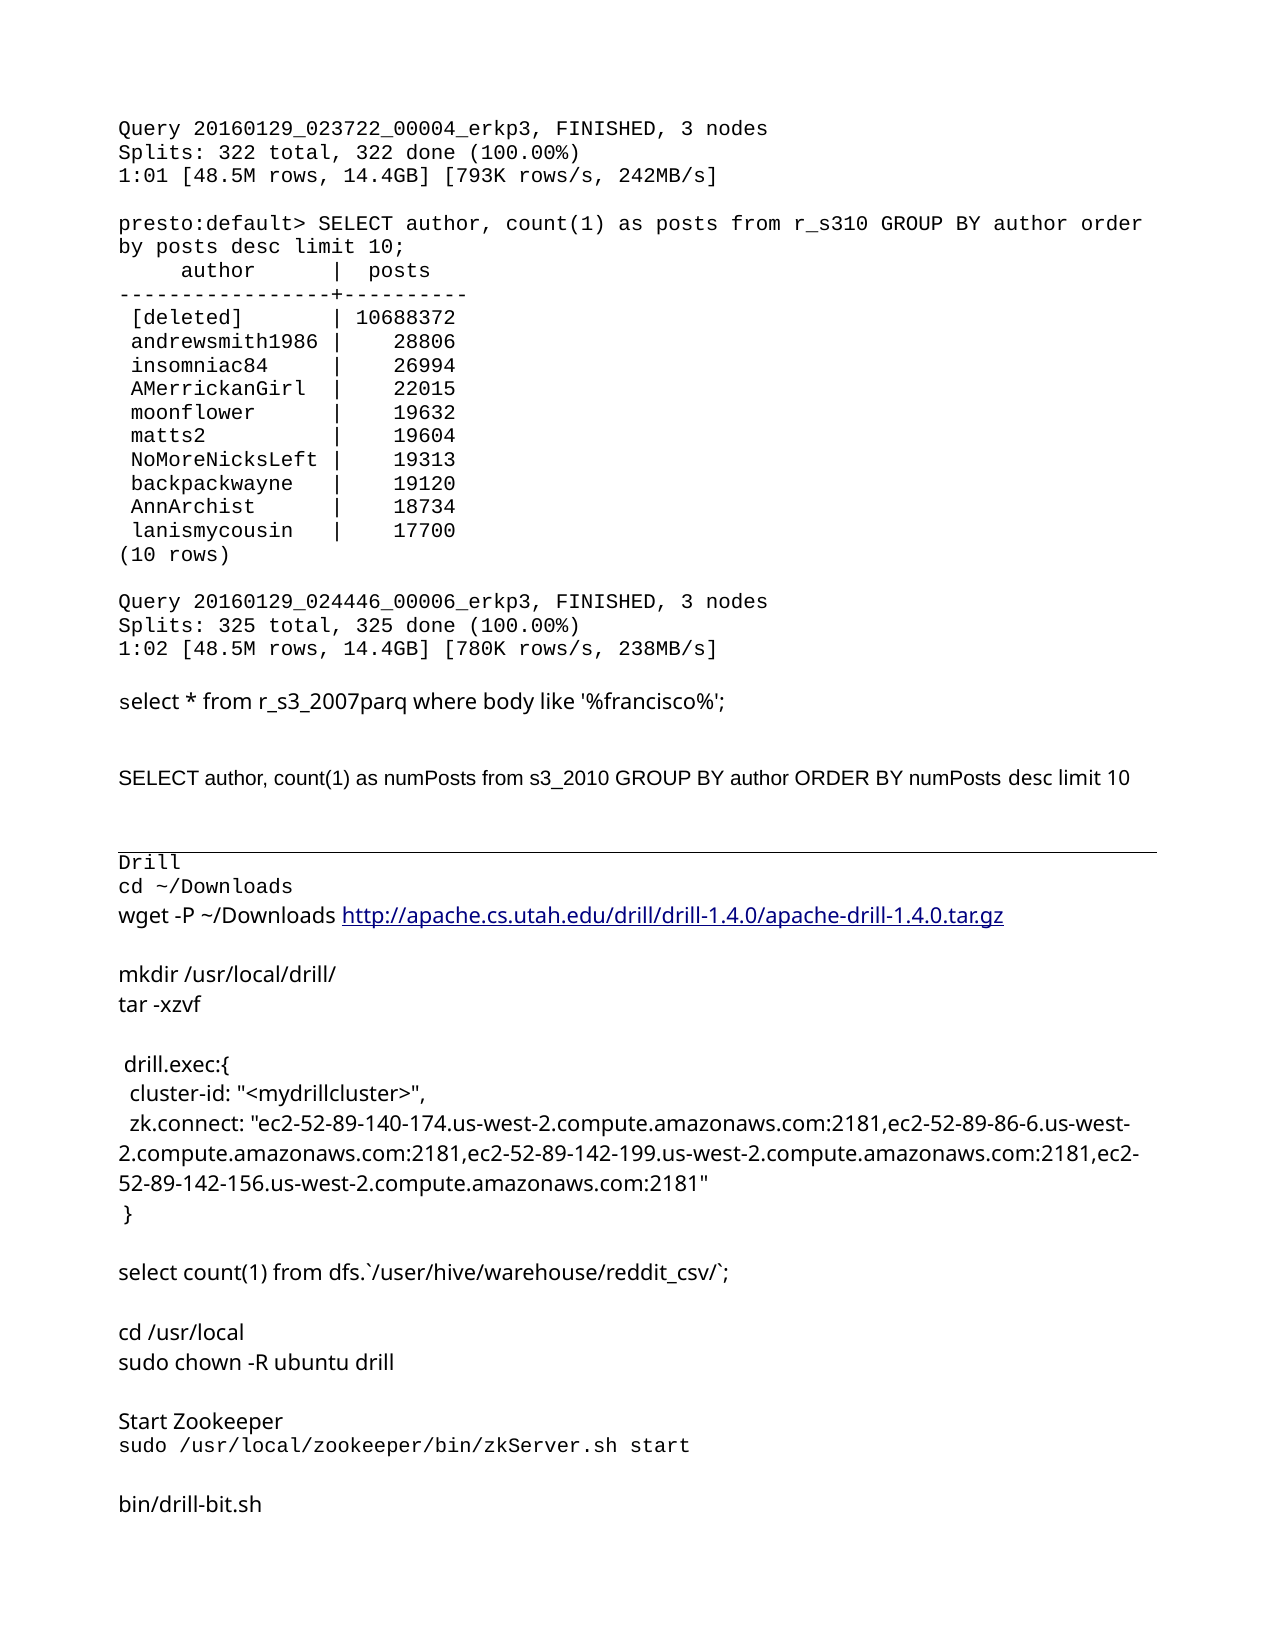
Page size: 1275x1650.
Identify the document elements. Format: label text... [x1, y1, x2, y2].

text author | posts [118, 260, 1157, 284]
text cluster-id: "<mydrillcluster>", [118, 1078, 1157, 1108]
text mkdir /usr/local/drill/ [118, 959, 1157, 989]
text sudo /usr/local/zookeeper/bin/zkServer.sh start [118, 1436, 1157, 1459]
text Splits: 322 total, 322 done (100.00%) [118, 142, 1157, 165]
text AMerrickanGirl | 22015 [118, 378, 1157, 402]
text drill.exec:{ [118, 1049, 1157, 1078]
text AnnArchist | 18734 [118, 496, 1157, 520]
text backpackwayne | 19120 [118, 473, 1157, 496]
text Start Zookeeper [118, 1406, 1157, 1436]
text insomniac84 | 26994 [118, 354, 1157, 378]
text Query 20160129_023722_00004_erkp3, FINISHED, 3 nodes [118, 118, 1157, 142]
text wget -P ~/Downloads http://apache.cs.utah.edu/drill/drill-1.4.0/apache-drill-1.4.0.tar.gz [118, 900, 1157, 929]
text -----------------+---------- [118, 284, 1157, 307]
text select count(1) from dfs.`/user/hive/warehouse/reddit_csv/`; [118, 1257, 1157, 1287]
text cd ~/Downloads [118, 876, 1157, 900]
text presto:default> SELECT author, count(1) as posts from r_s310 GROUP BY author order by posts desc limit 10; [118, 213, 1157, 260]
text moonflower | 19632 [118, 402, 1157, 426]
text zk.connect: "ec2-52-89-140-174.us-west-2.compute.amazonaws.com:2181,ec2-52-89-86-6.us-west-2.compute.amazonaws.com:2181,ec2-52-89-142-199.us-west-2.compute.amazonaws.com:2181,ec2-52-89-142-156.us-west-2.compute.amazonaws.com:2181" [118, 1108, 1157, 1198]
text 1:01 [48.5M rows, 14.4GB] [793K rows/s, 242MB/s] [118, 165, 1157, 189]
text Splits: 325 total, 325 done (100.00%) [118, 615, 1157, 638]
text tar -xzvf [118, 989, 1157, 1019]
text matts2 | 19604 [118, 426, 1157, 449]
text cd /usr/local [118, 1317, 1157, 1347]
text SELECT author, count(1) as numPosts from s3_2010 GROUP BY author ORDER BY numPosts desc limit 10 [118, 763, 1157, 791]
text } [118, 1198, 1157, 1227]
text (10 rows) [118, 544, 1157, 567]
text NoMoreNicksLeft | 19313 [118, 449, 1157, 473]
text Drill [118, 853, 1157, 876]
text [deleted] | 10688372 [118, 307, 1157, 331]
text 1:02 [48.5M rows, 14.4GB] [780K rows/s, 238MB/s] [118, 638, 1157, 662]
text Query 20160129_024446_00006_erkp3, FINISHED, 3 nodes [118, 591, 1157, 615]
text andrewsmith1986 | 28806 [118, 331, 1157, 354]
text lanismycousin | 17700 [118, 520, 1157, 544]
text sudo chown -R ubuntu drill [118, 1347, 1157, 1376]
text select * from r_s3_2007parq where body like '%francisco%'; [118, 686, 1157, 715]
text bin/drill-bit.sh [118, 1489, 1157, 1518]
